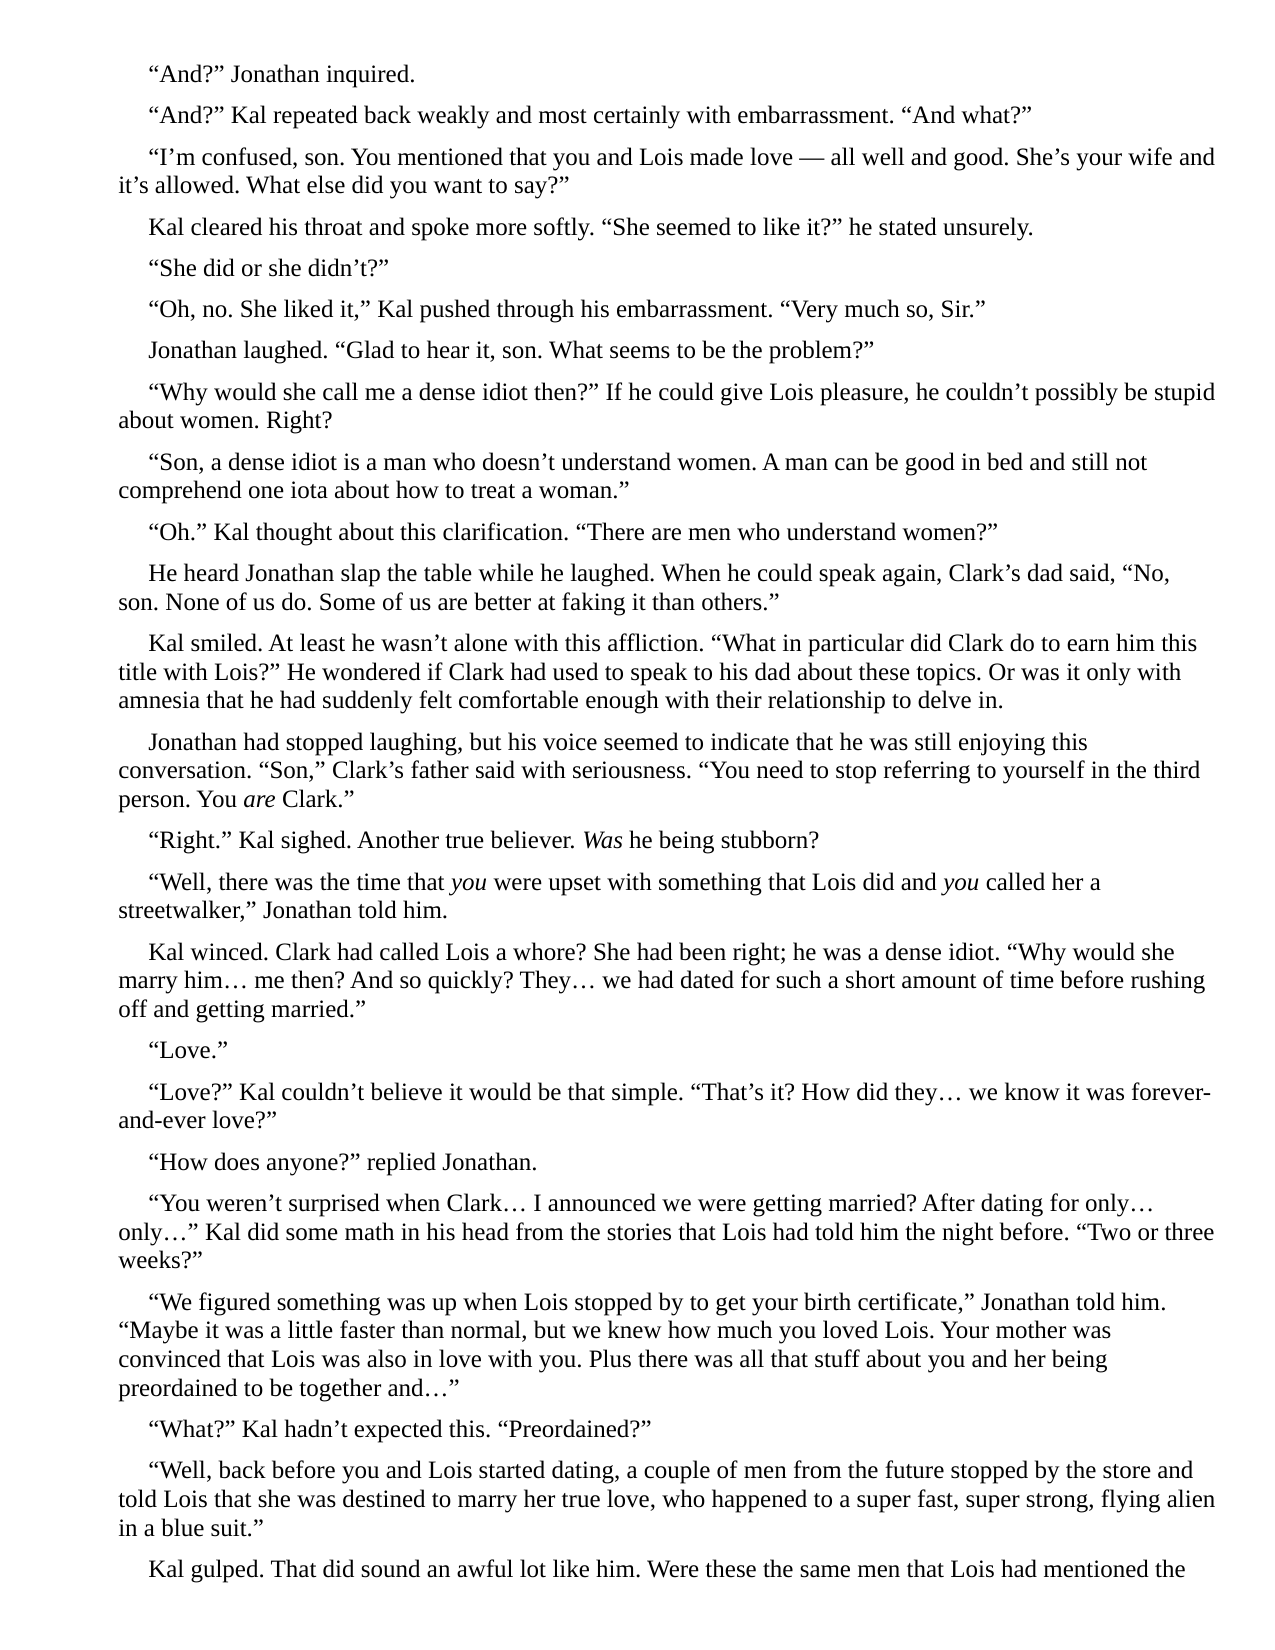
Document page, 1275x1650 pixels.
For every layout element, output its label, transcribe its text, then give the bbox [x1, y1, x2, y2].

text Jonathan laughed. “Glad to hear it, son. What seems to be the problem?” [118, 335, 1216, 364]
text “She did or she didn’t?” [118, 253, 1216, 282]
text “Son, a dense idiot is a man who doesn’t understand women. A man can be good in bed and still not comprehend one iota about how to treat a woman.” [118, 447, 1216, 504]
text Jonathan had stopped laughing, but his voice seemed to indicate that he was still enjoying this conversation. “Son,” Clark’s father said with seriousness. “You need to stop referring to yourself in the third person. You are Clark.” [118, 727, 1216, 813]
text “Oh, no. She liked it,” Kal pushed through his embarrassment. “Very much so, Sir.” [118, 294, 1216, 323]
text Kal winced. Clark had called Lois a whore? She had been right; he was a dense idiot. “Why would she marry him… me then? And so quickly? They… we had dated for such a short amount of time before rushing off and getting married.” [118, 937, 1216, 1023]
text “And?” Kal repeated back weakly and most certainly with embarrassment. “And what?” [118, 100, 1216, 129]
text He heard Jonathan slap the table while he laughed. When he could speak again, Clark’s dad said, “No, son. None of us do. Some of us are better at faking it than others.” [118, 558, 1216, 615]
text “Right.” Kal sighed. Another true believer. Was he being stubborn? [118, 825, 1216, 854]
text “I’m confused, son. You mentioned that you and Lois made love — all well and good. She’s your wife and it’s allowed. What else did you want to say?” [118, 142, 1216, 199]
text “How does anyone?” replied Jonathan. [118, 1147, 1216, 1175]
text “Why would she call me a dense idiot then?” If he could give Lois pleasure, he couldn’t possibly be stupid about women. Right? [118, 377, 1216, 434]
text “We figured something was up when Lois stopped by to get your birth certificate,” Jonathan told him. “Maybe it was a little faster than normal, but we knew how much you loved Lois. Your mother was convinced that Lois was also in love with you. Plus there was all that stuff about you and her being preordained to be together and…” [118, 1287, 1216, 1402]
text “Well, there was the time that you were upset with something that Lois did and you called her a streetwalker,” Jonathan told him. [118, 867, 1216, 924]
text Kal cleared his throat and spoke more softly. “She seemed to like it?” he stated unsurely. [118, 212, 1216, 240]
text “You weren’t surprised when Clark… I announced we were getting married? After dating for only… only…” Kal did some math in his head from the stories that Lois had told him the night before. “Two or three weeks?” [118, 1188, 1216, 1274]
text Kal smiled. At least he wasn’t alone with this affliction. “What in particular did Clark do to earn him this title with Lois?” He wondered if Clark had used to speak to his dad about these topics. Or was it only with amnesia that he had suddenly felt comfortable enough with their relationship to delve in. [118, 628, 1216, 714]
text “And?” Jonathan inquired. [118, 59, 1216, 88]
text Kal gulped. That did sound an awful lot like him. Were these the same men that Lois had mentioned the [118, 1554, 1216, 1583]
text “What?” Kal hadn’t expected this. “Preordained?” [118, 1414, 1216, 1443]
text “Oh.” Kal thought about this clarification. “There are men who understand women?” [118, 517, 1216, 545]
text “Well, back before you and Lois started dating, a couple of men from the future stopped by the store and told Lois that she was destined to marry her true love, who happened to a super fast, super strong, flying alien in a blue suit.” [118, 1455, 1216, 1542]
text “Love?” Kal couldn’t believe it would be that simple. “That’s it? How did they… we know it was forever-and-ever love?” [118, 1077, 1216, 1134]
text “Love.” [118, 1035, 1216, 1064]
